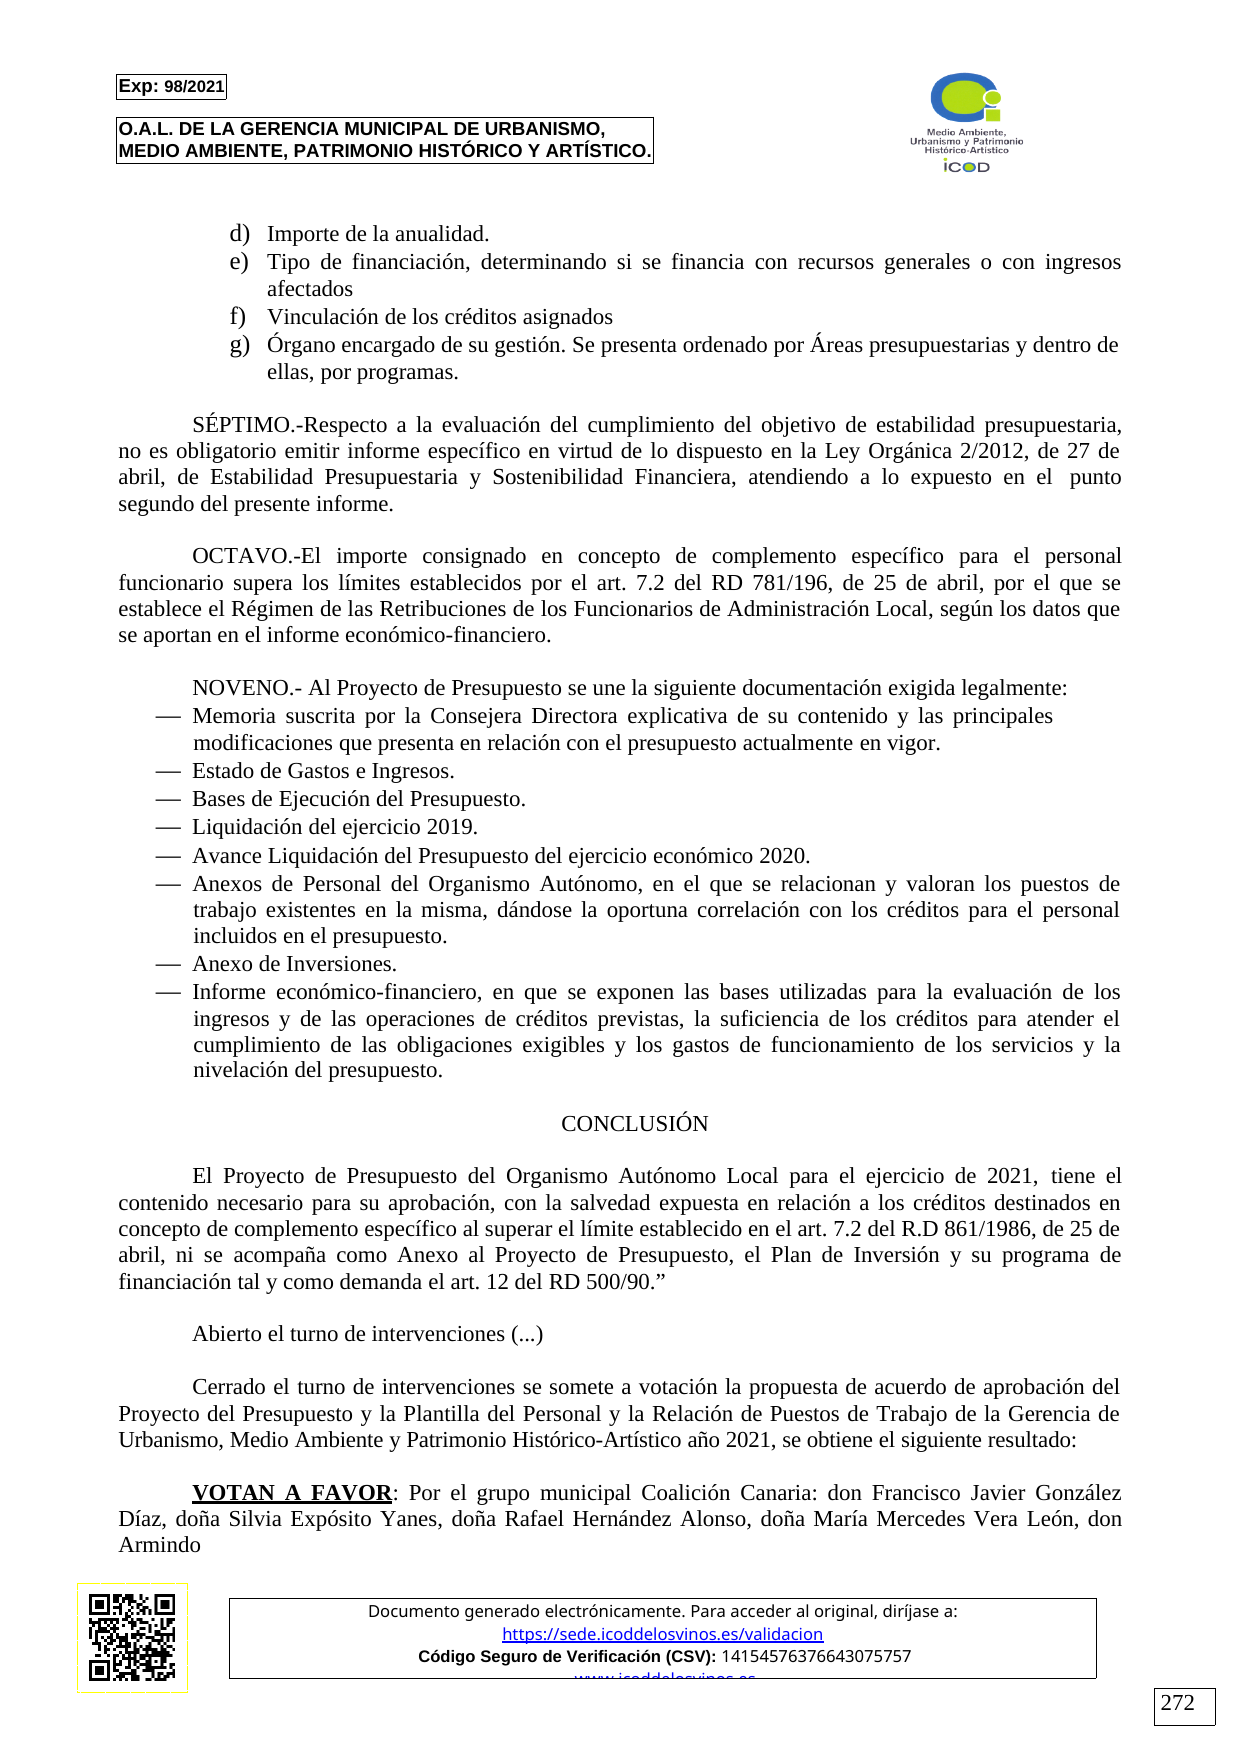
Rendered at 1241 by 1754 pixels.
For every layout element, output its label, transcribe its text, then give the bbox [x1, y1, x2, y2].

text Abierto el turno de intervenciones (...) [192, 1321, 1176, 1347]
list Tipo de financiación, determinando si se financia con recursos generales o con ingresos afectados [229, 247, 1122, 301]
list Avance Liquidación del Presupuesto del ejercicio económico 2020. [156, 840, 1176, 869]
list Vinculación de los créditos asignados [229, 301, 1176, 330]
list Memoria suscrita por la Consejera Directora explicativa de su contenido y las principales modificaciones que presenta en relación con el presupuesto actualmente en vigor. [156, 701, 1122, 755]
text SÉPTIMO.-Respecto a la evaluación del cumplimiento del objetivo de estabilidad presupuestaria, no es obligatorio emitir informe específico en virtud de lo dispuesto en la Ley Orgánica 2/2012, de 27 de abril, de Estabilidad Presupuestaria y Sostenibilidad Financiera, atendiendo a lo expuesto en el punto segundo del presente informe. [118, 411, 1122, 516]
text Cerrado el turno de intervenciones se somete a votación la propuesta de acuerdo de aprobación del Proyecto del Presupuesto y la Plantilla del Personal y la Relación de Puestos de Trabajo de la Gerencia de Urbanismo, Medio Ambiente y Patrimonio Histórico-Artístico año 2021, se obtiene el siguiente resultado: [118, 1373, 1123, 1452]
list Anexos de Personal del Organismo Autónomo, en el que se relacionan y valoran los puestos de trabajo existentes en la misma, dándose la oportuna correlación con los créditos para el personal incluidos en el presupuesto. [156, 869, 1123, 948]
list Órgano encargado de su gestión. Se presenta ordenado por Áreas presupuestarias y dentro de ellas, por programas. [229, 330, 1122, 384]
text CONCLUSIÓN [191, 1110, 1079, 1136]
text NOVENO.- Al Proyecto de Presupuesto se une la siguiente documentación exigida legalmente: [192, 674, 1176, 701]
list Estado de Gastos e Ingresos. [156, 755, 1176, 784]
picture [89, 1594, 175, 1681]
text VOTAN A FAVOR: Por el grupo municipal Coalición Canaria: don Francisco Javier González Díaz, doña Silvia Expósito Yanes, doña Rafael Hernández Alonso, doña María Mercedes Vera León, don Armindo [118, 1479, 1123, 1558]
picture [904, 72, 1031, 188]
list Importe de la anualidad. [229, 218, 1176, 247]
list Informe económico-financiero, en que se exponen las bases utilizadas para la evaluación de los ingresos y de las operaciones de créditos previstas, la suficiencia de los créditos para atender el cumplimiento de las obligaciones exigibles y los gastos de funcionamiento de los servicios y la nivelación del presupuesto. [156, 977, 1122, 1083]
list Anexo de Inversiones. [156, 949, 1176, 977]
text OCTAVO.-El importe consignado en concepto de complemento específico para el personal funcionario supera los límites establecidos por el art. 7.2 del RD 781/196, de 25 de abril, por el que se establece el Régimen de las Retribuciones de los Funcionarios de Administración Local, según los datos que se aportan en el informe económico-financiero. [118, 542, 1122, 648]
list Liquidación del ejercicio 2019. [156, 812, 1176, 840]
list Bases de Ejecución del Presupuesto. [156, 784, 1176, 812]
text El Proyecto de Presupuesto del Organismo Autónomo Local para el ejercicio de 2021, tiene el contenido necesario para su aprobación, con la salvedad expuesta en relación a los créditos destinados en concepto de complemento específico al superar el límite establecido en el art. 7.2 del R.D 861/1986, de 25 de abril, ni se acompaña como Anexo al Proyecto de Presupuesto, el Plan de Inversión y su programa de financiación tal y como demanda el art. 12 del RD 500/90.” [118, 1162, 1122, 1294]
